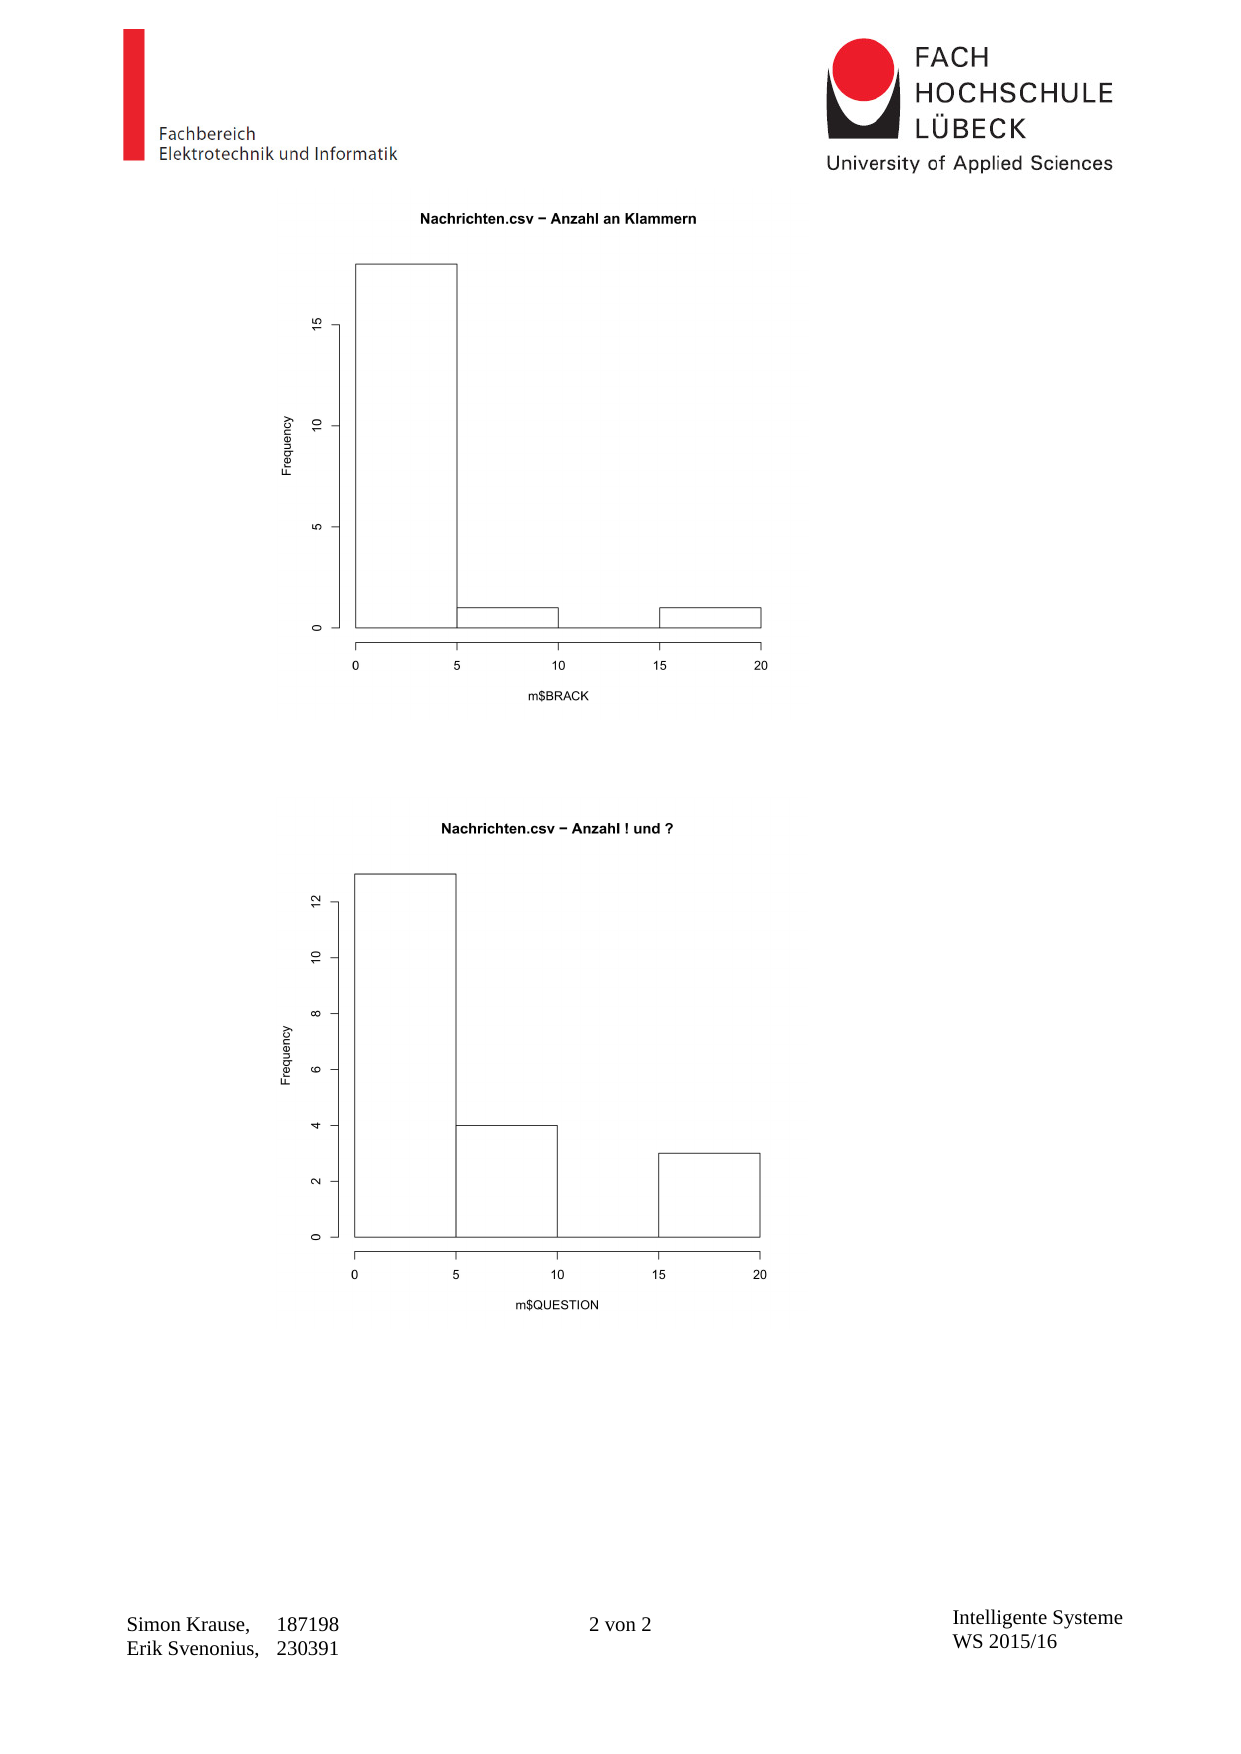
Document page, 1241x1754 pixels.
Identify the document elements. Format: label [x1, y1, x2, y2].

picture [276, 797, 808, 1329]
picture [277, 188, 809, 720]
picture [123, 29, 402, 172]
picture [816, 38, 1118, 181]
